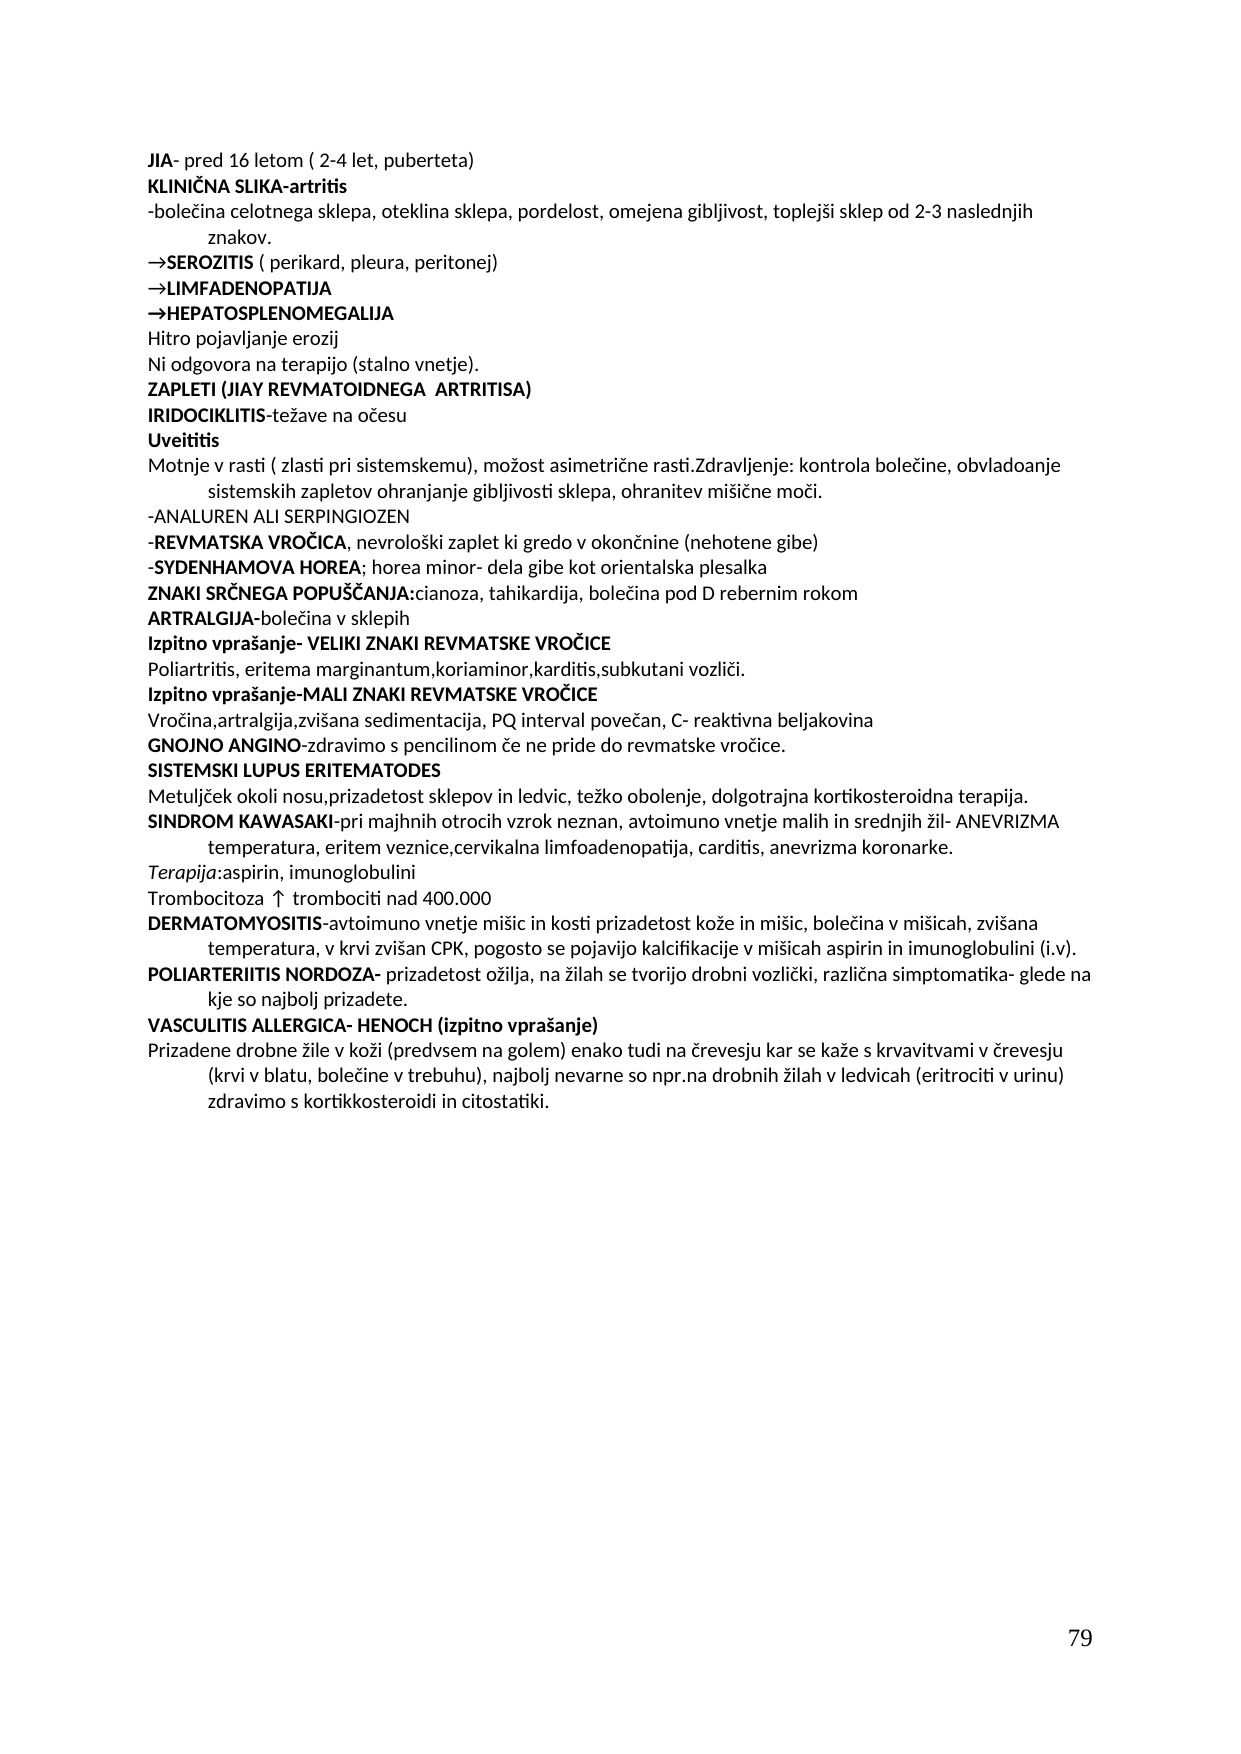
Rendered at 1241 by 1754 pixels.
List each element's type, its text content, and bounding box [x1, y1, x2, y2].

subtitle -bolečina celotnega sklepa, oteklina sklepa, pordelost, omejena gibljivost, toplejši sklep od 2-3 naslednjih znakov. [148, 198, 1092, 249]
subtitle Prizadene drobne žile v koži (predvsem na golem) enako tudi na črevesju kar se kaže s krvavitvami v črevesju (krvi v blatu, bolečine v trebuhu), najbolj nevarne so npr.na drobnih žilah v ledvicah (eritrociti v urinu) zdravimo s kortikkosteroidi in citostatiki. [148, 1037, 1092, 1113]
subtitle Terapija:aspirin, imunoglobulini [148, 859, 1092, 885]
subtitle Hitro pojavljanje erozij [148, 326, 1092, 351]
subtitle KLINIČNA SLIKA-artritis [148, 173, 1092, 198]
subtitle -SYDENHAMOVA HOREA; horea minor- dela gibe kot orientalska plesalka [148, 554, 1092, 580]
subtitle -ANALUREN ALI SERPINGIOZEN [148, 503, 1092, 529]
subtitle Vročina,artralgija,zvišana sedimentacija, PQ interval povečan, C- reaktivna beljakovina [148, 707, 1092, 732]
subtitle Uveititis [148, 427, 1092, 453]
subtitle Trombocitoza ↑ trombociti nad 400.000 [148, 885, 1092, 910]
subtitle Metuljček okoli nosu,prizadetost sklepov in ledvic, težko obolenje, dolgotrajna kortikosteroidna terapija. [148, 783, 1092, 808]
subtitle -REVMATSKA VROČICA, nevrološki zaplet ki gredo v okončnine (nehotene gibe) [148, 529, 1092, 554]
subtitle ZAPLETI (JIAY REVMATOIDNEGA ARTRITISA) [148, 376, 1092, 402]
subtitle →HEPATOSPLENOMEGALIJA [148, 300, 1092, 326]
subtitle →LIMFADENOPATIJA [148, 275, 1092, 300]
subtitle ZNAKI SRČNEGA POPUŠČANJA:cianoza, tahikardija, bolečina pod D rebernim rokom [148, 580, 1092, 605]
subtitle GNOJNO ANGINO-zdravimo s pencilinom če ne pride do revmatske vročice. [148, 732, 1092, 758]
subtitle SISTEMSKI LUPUS ERITEMATODES [148, 758, 1092, 783]
subtitle Izpitno vprašanje-MALI ZNAKI REVMATSKE VROČICE [148, 681, 1092, 707]
subtitle Poliartritis, eritema marginantum,koriaminor,karditis,subkutani vozliči. [148, 656, 1092, 681]
subtitle Izpitno vprašanje- VELIKI ZNAKI REVMATSKE VROČICE [148, 631, 1092, 656]
subtitle VASCULITIS ALLERGICA- HENOCH (izpitno vprašanje) [148, 1012, 1092, 1037]
subtitle SINDROM KAWASAKI-pri majhnih otrocih vzrok neznan, avtoimuno vnetje malih in srednjih žil- ANEVRIZMA temperatura, eritem veznice,cervikalna limfoadenopatija, carditis, anevrizma koronarke. [148, 808, 1092, 859]
subtitle JIA- pred 16 letom ( 2-4 let, puberteta) [148, 148, 1092, 173]
subtitle Motnje v rasti ( zlasti pri sistemskemu), možost asimetrične rasti.Zdravljenje: kontrola bolečine, obvladoanje sistemskih zapletov ohranjanje gibljivosti sklepa, ohranitev mišične moči. [148, 453, 1092, 503]
subtitle Ni odgovora na terapijo (stalno vnetje). [148, 351, 1092, 376]
subtitle ARTRALGIJA-bolečina v sklepih [148, 605, 1092, 631]
subtitle POLIARTERIITIS NORDOZA- prizadetost ožilja, na žilah se tvorijo drobni vozlički, različna simptomatika- glede na kje so najbolj prizadete. [148, 961, 1092, 1012]
subtitle IRIDOCIKLITIS-težave na očesu [148, 402, 1092, 427]
subtitle →SEROZITIS ( perikard, pleura, peritonej) [148, 249, 1092, 275]
subtitle DERMATOMYOSITIS-avtoimuno vnetje mišic in kosti prizadetost kože in mišic, bolečina v mišicah, zvišana temperatura, v krvi zvišan CPK, pogosto se pojavijo kalcifikacije v mišicah aspirin in imunoglobulini (i.v). [148, 910, 1092, 961]
